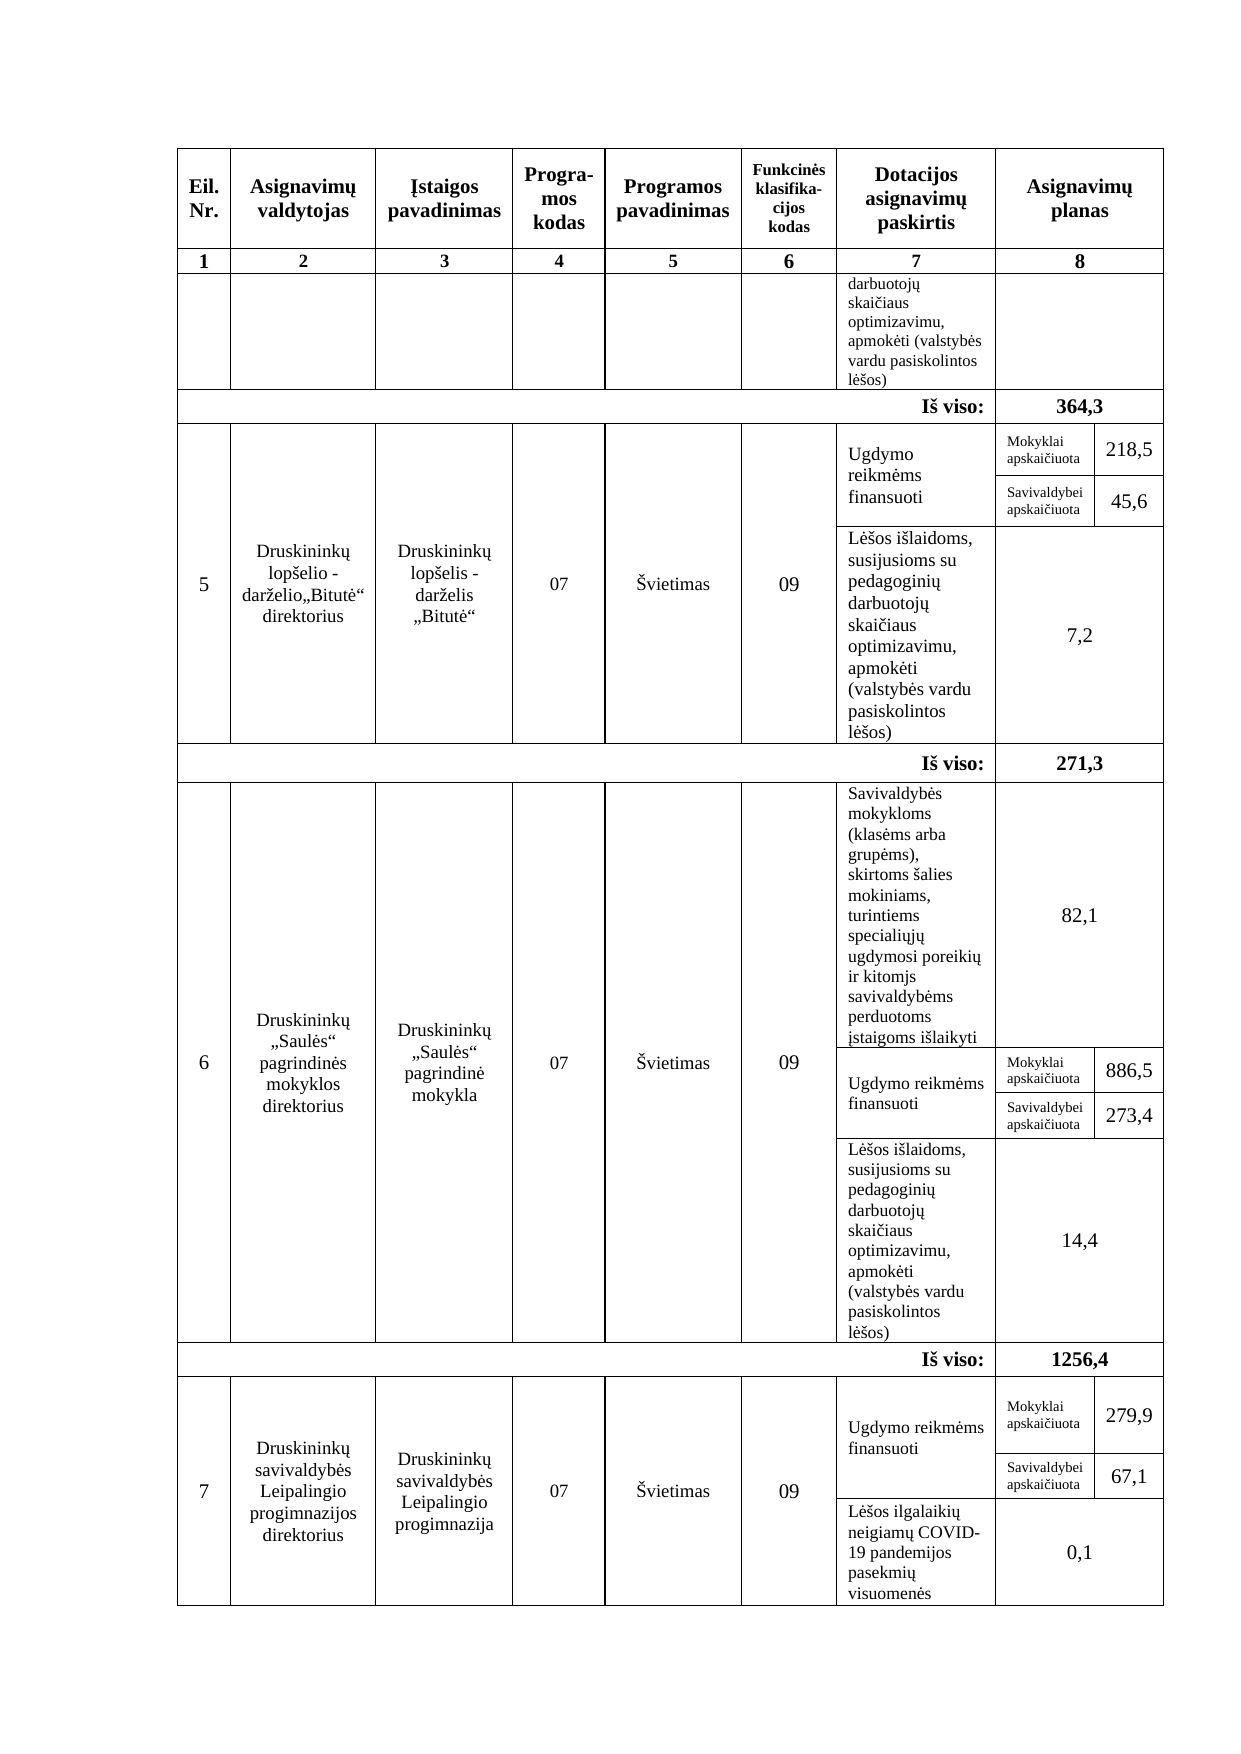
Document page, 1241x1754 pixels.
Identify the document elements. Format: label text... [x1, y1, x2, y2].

table_cell Lėšos išlaidoms, susijusioms su pedagoginių darbuotojų skaičiaus optimizavimu, apmokėti (valstybės vardu pasiskolintos lėšos) [837, 527, 995, 743]
table_cell [376, 274, 512, 389]
table_cell [606, 274, 741, 389]
table_cell 82,1 [996, 783, 1163, 1047]
table_cell Druskininkų „Saulės“ pagrindinės mokyklos direktorius [231, 783, 375, 1342]
table_cell Lėšos išlaidoms, susijusioms su pedagoginių darbuotojų skaičiaus optimizavimu, apmokėti (valstybės vardu pasiskolintos lėšos) [837, 1139, 995, 1342]
table_cell [1164, 1376, 1187, 1453]
table_cell 3 [376, 249, 512, 273]
table_cell Švietimas [606, 424, 741, 743]
table_cell 271,3 [996, 744, 1163, 782]
table_cell 273,4 [1095, 1093, 1163, 1138]
table_cell Ugdymo reikmėms finansuoti [837, 1048, 995, 1138]
table_cell [1164, 423, 1187, 475]
table_cell [1164, 1498, 1187, 1605]
table_cell 5 [178, 424, 230, 743]
table_cell 14,4 [996, 1139, 1163, 1342]
table_cell [513, 274, 604, 389]
table_cell 2 [231, 249, 375, 273]
table_cell [1164, 1342, 1187, 1376]
table_cell 09 [742, 424, 836, 743]
table_cell Mokyklai apskaičiuota [996, 1048, 1094, 1092]
table_cell Druskininkų savivaldybės Leipalingio progimnazija [376, 1377, 512, 1605]
table_cell Iš viso: [178, 390, 995, 423]
table_header Eil. Nr. [178, 149, 230, 248]
table_cell 7 [837, 249, 995, 273]
table_cell 7 [178, 1377, 230, 1605]
table_cell 4 [513, 249, 604, 273]
table_cell Mokyklai apskaičiuota [996, 1377, 1094, 1453]
table_cell Druskininkų „Saulės“ pagrindinė mokykla [376, 783, 512, 1342]
table_cell Iš viso: [178, 744, 995, 782]
table_header Įstaigos pavadinimas [376, 149, 512, 248]
table_cell Lėšos ilgalaikių neigiamų COVID-19 pandemijos pasekmių visuomenės [837, 1499, 995, 1605]
table_cell [1164, 1138, 1187, 1342]
table_cell 364,3 [996, 390, 1163, 423]
table_cell Švietimas [606, 1377, 741, 1605]
table_cell 07 [513, 1377, 604, 1605]
table_cell [1164, 526, 1187, 743]
table_cell 6 [178, 783, 230, 1342]
table_cell [1164, 1092, 1187, 1138]
table_cell 7,2 [996, 527, 1163, 743]
table_cell Mokyklai apskaičiuota [996, 424, 1094, 475]
table_cell Druskininkų savivaldybės Leipalingio progimnazijos direktorius [231, 1377, 375, 1605]
table_cell 1 [178, 249, 230, 273]
table_cell 8 [996, 249, 1163, 273]
table_cell 279,9 [1095, 1377, 1163, 1453]
table_cell [1164, 1047, 1187, 1092]
table_cell 0,1 [996, 1499, 1163, 1605]
table_cell [1164, 743, 1187, 782]
table_cell 218,5 [1095, 424, 1163, 475]
table_cell 07 [513, 783, 604, 1342]
table_cell Iš viso: [178, 1343, 995, 1376]
table_cell [1164, 1453, 1187, 1498]
table_cell Švietimas [606, 783, 741, 1342]
table_cell [1164, 248, 1187, 273]
table_header Progra-mos kodas [513, 149, 604, 248]
table_cell [1164, 273, 1187, 389]
table_cell Savivaldybės mokykloms (klasėms arba grupėms), skirtoms šalies mokiniams, turintiems specialiųjų ugdymosi poreikių ir kitomjs savivaldybėms perduotoms įstaigoms išlaikyti [837, 783, 995, 1047]
table_cell 09 [742, 1377, 836, 1605]
table_header Programos pavadinimas [606, 149, 741, 248]
table_cell Druskininkų lopšelis - darželis „Bitutė“ [376, 424, 512, 743]
table_cell [1164, 389, 1187, 423]
table_header Funkcinės klasifika-cijos kodas [742, 149, 836, 248]
table_cell darbuotojų skaičiaus optimizavimu, apmokėti (valstybės vardu pasiskolintos lėšos) [837, 274, 995, 389]
table_header Dotacijos asignavimų paskirtis [837, 149, 995, 248]
table_cell [231, 274, 375, 389]
table_cell 45,6 [1095, 476, 1163, 526]
table_header [1164, 148, 1187, 248]
table_cell [742, 274, 836, 389]
table_cell Ugdymo reikmėms finansuoti [837, 424, 995, 526]
table_cell 09 [742, 783, 836, 1342]
table_header Asignavimų valdytojas [231, 149, 375, 248]
table_cell Druskininkų lopšelio - darželio„Bitutė“ direktorius [231, 424, 375, 743]
table_cell 5 [606, 249, 741, 273]
table_cell 1256,4 [996, 1343, 1163, 1376]
table_cell Savivaldybei apskaičiuota [996, 1454, 1094, 1498]
table_cell 67,1 [1095, 1454, 1163, 1498]
table_cell Savivaldybei apskaičiuota [996, 476, 1094, 526]
table_cell [178, 274, 230, 389]
table_cell 886,5 [1095, 1048, 1163, 1092]
table_cell 07 [513, 424, 604, 743]
table_cell [1164, 475, 1187, 526]
table_cell 6 [742, 249, 836, 273]
table_cell [1164, 782, 1187, 1047]
table_cell Savivaldybei apskaičiuota [996, 1093, 1094, 1138]
table_cell [996, 274, 1163, 389]
table_cell Ugdymo reikmėms finansuoti [837, 1377, 995, 1498]
table_header Asignavimų planas [996, 149, 1163, 248]
